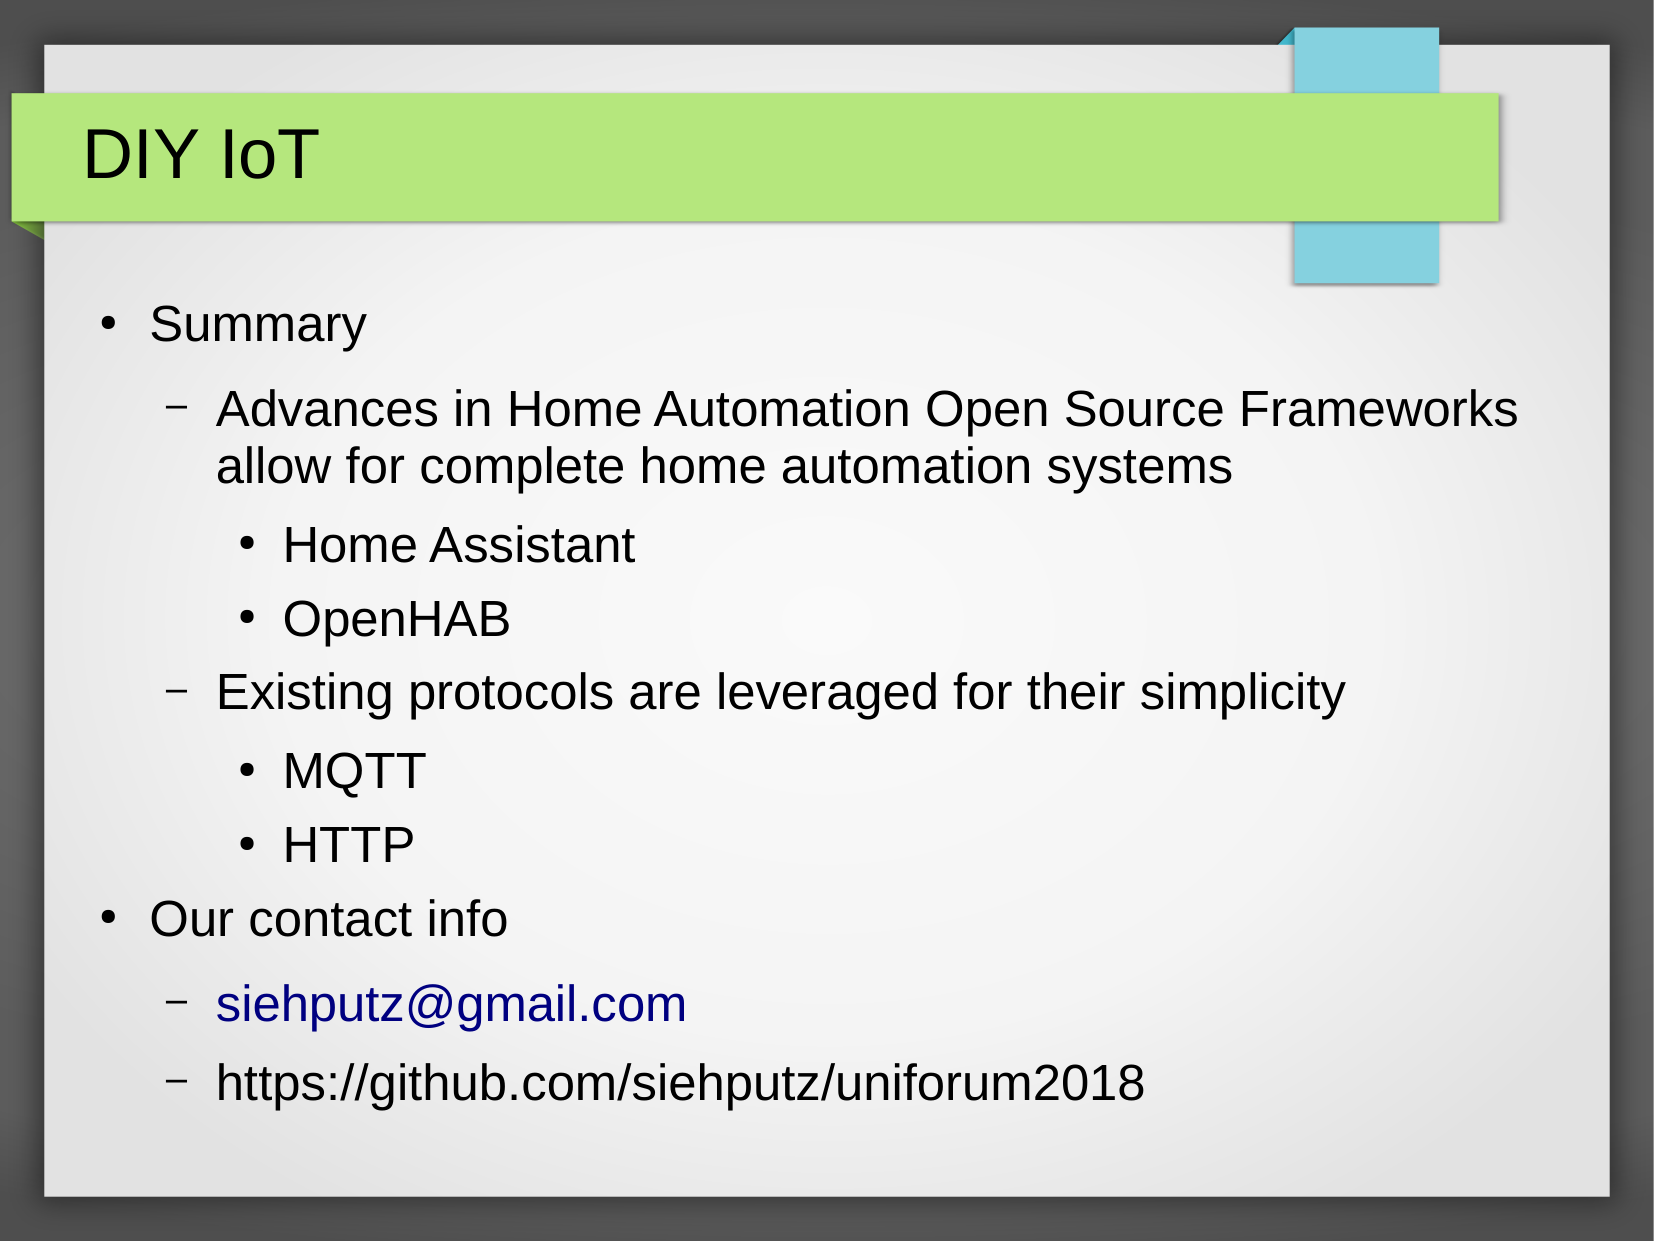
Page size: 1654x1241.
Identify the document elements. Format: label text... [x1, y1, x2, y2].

picture [0, 0, 1654, 1241]
list Summary Advances in Home Automation Open Source Frameworks allow for complete home automation systems Home Assistant OpenHAB Existing protocols are leveraged for their simplicity MQTT HTTP Our contact info siehputz@gmail.com https://github.com/siehputz/uniforum2018 [82, 295, 1571, 1126]
title DIY IoT [82, 94, 1264, 213]
